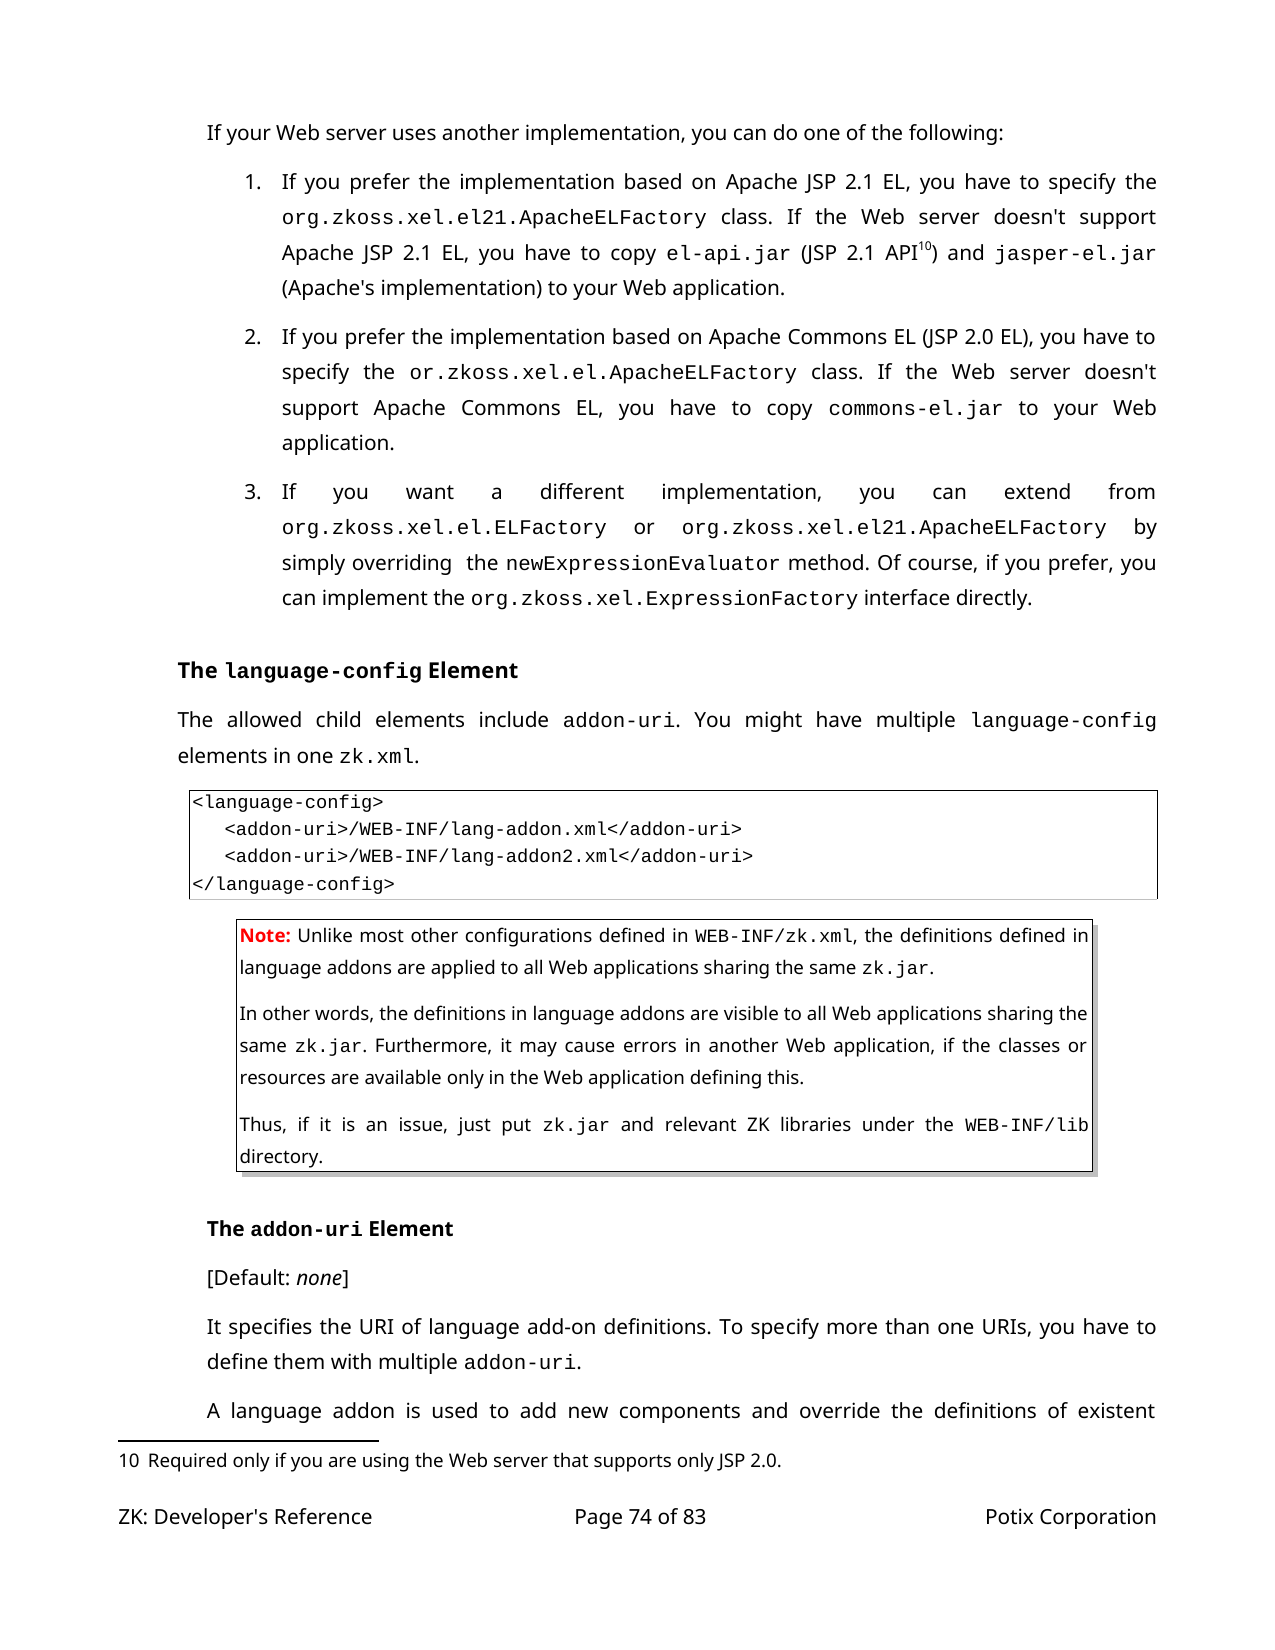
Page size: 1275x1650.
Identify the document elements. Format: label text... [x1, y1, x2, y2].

text <addon-uri>/WEB-INF/lang-addon.xml</addon-uri> [190, 817, 1157, 841]
text A language addon is used to add new components and override the definitions of existent [207, 1397, 1157, 1425]
text <addon-uri>/WEB-INF/lang-addon2.xml</addon-uri> [190, 844, 1157, 868]
list If you prefer the implementation based on Apache JSP 2.1 EL, you have to specify the org.zkoss.xel.el21.ApacheELFactory class. If the Web server doesn't support Apache JSP 2.1 EL, you have to copy el-api.jar (JSP 2.1 API) and jasper-el.jar (Apache's implementation) to your Web application. [244, 167, 1157, 301]
text Thus, if it is an issue, just put zk.jar and relevant ZK libraries under the WEB-INF/lib directory. [237, 1108, 1092, 1171]
list Required only if you are using the Web server that supports only JSP 2.0. [118, 1447, 1157, 1473]
subtitle The addon-uri Element [207, 1214, 1157, 1243]
text Note: Unlike most other configurations defined in WEB-INF/zk.xml, the definitions defined in language addons are applied to all Web applications sharing the same zk.jar. [237, 920, 1092, 980]
text <language-config> [190, 791, 1157, 814]
list If you want a different implementation, you can extend from org.zkoss.xel.el.ELFactory or org.zkoss.xel.el21.ApacheELFactory by simply overriding the newExpressionEvaluator method. Of course, if you prefer, you can implement the org.zkoss.xel.ExpressionFactory interface directly. [244, 477, 1157, 612]
subtitle The language-config Element [177, 654, 1157, 684]
text </language-config> [190, 871, 1157, 899]
text The allowed child elements include addon-uri. You might have multiple language-config elements in one zk.xml. [177, 705, 1157, 769]
text If your Web server uses another implementation, you can do one of the following: [207, 118, 1157, 146]
text In other words, the definitions in language addons are visible to all Web applications sharing the same zk.jar. Furthermore, it may cause errors in another Web application, if the classes or resources are available only in the Web application defining this. [237, 998, 1092, 1090]
text [Default: none] [207, 1263, 1157, 1292]
text It specifies the URI of language add-on definitions. To specify more than one URIs, you have to define them with multiple addon-uri. [207, 1312, 1157, 1376]
list If you prefer the implementation based on Apache Commons EL (JSP 2.0 EL), you have to specify the or.zkoss.xel.el.ApacheELFactory class. If the Web server doesn't support Apache Commons EL, you have to copy commons-el.jar to your Web application. [244, 322, 1157, 457]
